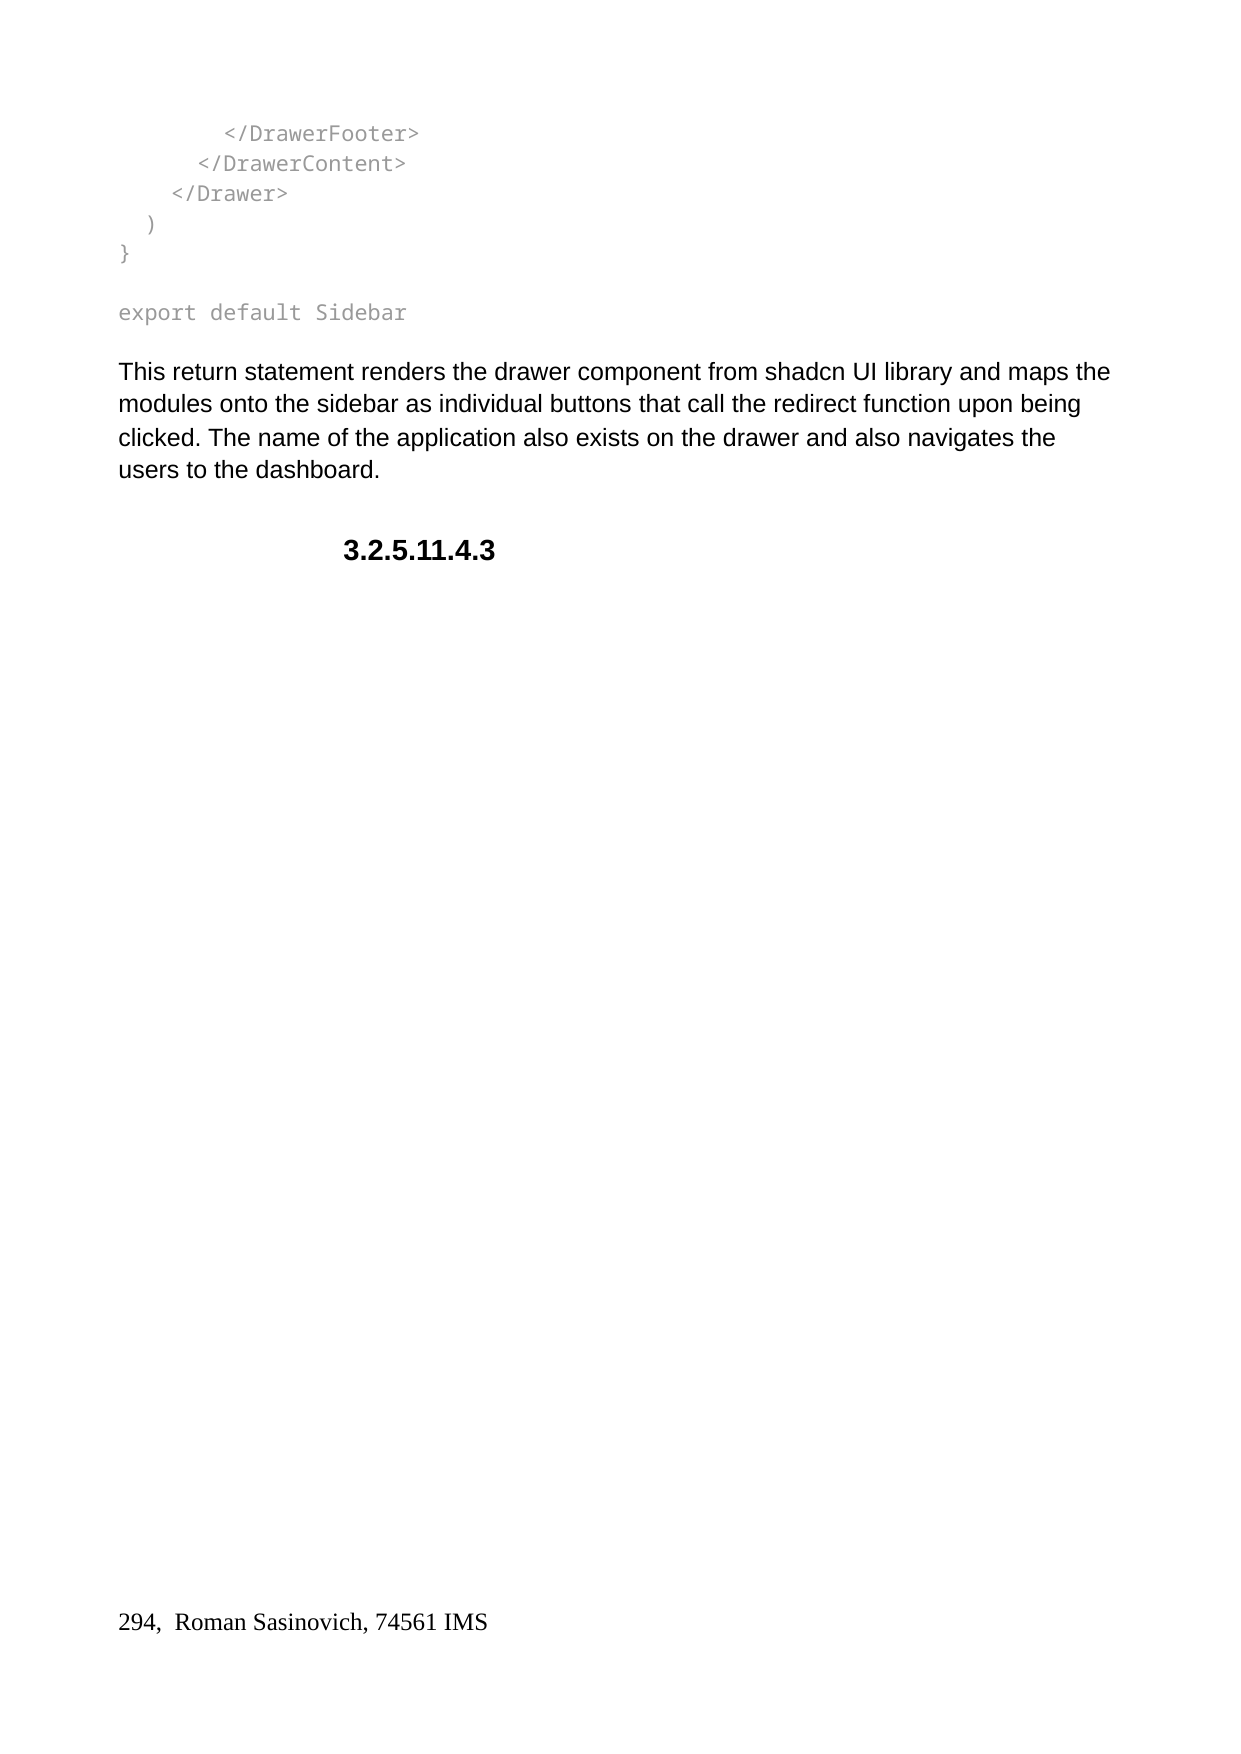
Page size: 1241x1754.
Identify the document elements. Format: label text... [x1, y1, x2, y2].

text } [118, 237, 1122, 267]
text </Drawer> [118, 178, 1122, 207]
text </DrawerFooter> [118, 118, 1122, 148]
text export default Sidebar [118, 297, 1122, 327]
text </DrawerContent> [118, 148, 1122, 178]
text This return statement renders the drawer component from shadcn UI library and maps the modules onto the sidebar as individual buttons that call the redirect function upon being clicked. The name of the application also exists on the drawer and also navigates the users to the dashboard. [118, 356, 1122, 484]
text ) [118, 207, 1122, 237]
